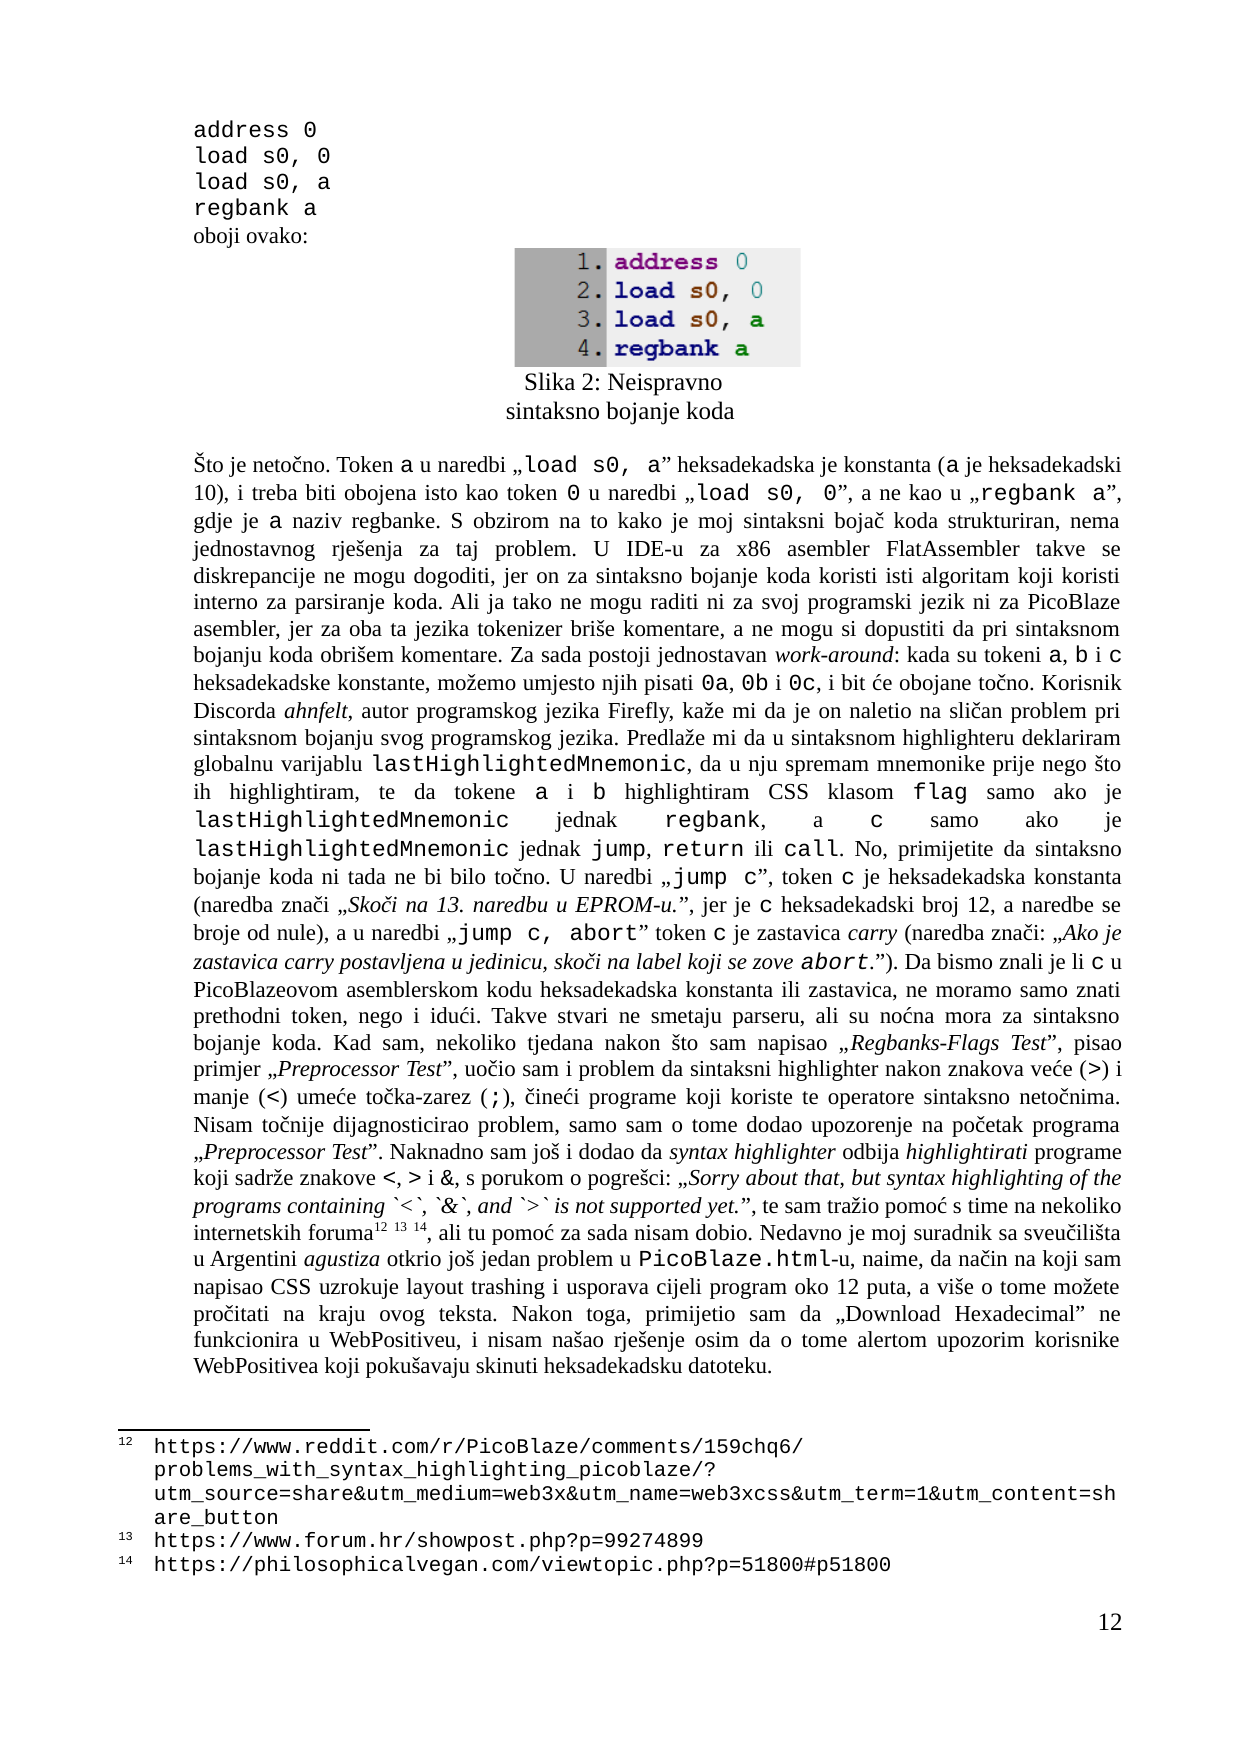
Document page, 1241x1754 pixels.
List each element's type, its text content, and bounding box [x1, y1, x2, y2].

text load s0, 0 [193, 144, 1122, 170]
text Slika 2: Neispravno [118, 367, 1122, 396]
text oboji ovako: [193, 222, 1122, 248]
text regbank a [193, 196, 1122, 222]
text load s0, a [193, 170, 1122, 196]
text Što je netočno. Token a u naredbi „load s0, a” heksadekadska je konstanta (a je heksadekadski 10), i treba biti obojena isto kao token 0 u naredbi „load s0, 0”, a ne kao u „regbank a”, gdje je a naziv regbanke. S obzirom na to kako je moj sintaksni bojač koda strukturiran, nema jednostavnog rješenja za taj problem. U IDE-u za x86 asembler FlatAssembler takve se diskrepancije ne mogu dogoditi, jer on za sintaksno bojanje koda koristi isti algoritam koji koristi interno za parsiranje koda. Ali ja tako ne mogu raditi ni za svoj programski jezik ni za PicoBlaze asembler, jer za oba ta jezika tokenizer briše komentare, a ne mogu si dopustiti da pri sintaksnom bojanju koda obrišem komentare. Za sada postoji jednostavan work-around: kada su tokeni a, b i c heksadekadske konstante, možemo umjesto njih pisati 0a, 0b i 0c, i bit će obojane točno. Korisnik Discorda ahnfelt, autor programskog jezika Firefly, kaže mi da je on naletio na sličan problem pri sintaksnom bojanju svog programskog jezika. Predlaže mi da u sintaksnom highlighteru deklariram globalnu varijablu lastHighlightedMnemonic, da u nju spremam mnemonike prije nego što ih highlightiram, te da tokene a i b highlightiram CSS klasom flag samo ako je lastHighlightedMnemonic jednak regbank, a c samo ako je lastHighlightedMnemonic jednak jump, return ili call. No, primijetite da sintaksno bojanje koda ni tada ne bi bilo točno. U naredbi „jump c”, token c je heksadekadska konstanta (naredba znači „Skoči na 13. naredbu u EPROM-u.”, jer je c heksadekadski broj 12, a naredbe se broje od nule), a u naredbi „jump c, abort” token c je zastavica carry (naredba znači: „Ako je zastavica carry postavljena u jedinicu, skoči na label koji se zove abort.”). Da bismo znali je li c u PicoBlazeovom asemblerskom kodu heksadekadska konstanta ili zastavica, ne moramo samo znati prethodni token, nego i idući. Takve stvari ne smetaju parseru, ali su noćna mora za sintaksno bojanje koda. Kad sam, nekoliko tjedana nakon što sam napisao „Regbanks-Flags Test”, pisao primjer „Preprocessor Test”, uočio sam i problem da sintaksni highlighter nakon znakova veće (>) i manje (<) umeće točka-zarez (;), čineći programe koji koriste te operatore sintaksno netočnima. Nisam točnije dijagnosticirao problem, samo sam o tome dodao upozorenje na početak programa „Preprocessor Test”. Naknadno sam još i dodao da syntax highlighter odbija highlightirati programe koji sadrže znakove <, > i &, s porukom o pogrešci: „Sorry about that, but syntax highlighting of the programs containing `<`, `&`, and `>` is not supported yet.”, te sam tražio pomoć s time na nekoliko internetskih foruma , ali tu pomoć za sada nisam dobio. Nedavno je moj suradnik sa sveučilišta u Argentini agustiza otkrio još jedan problem u PicoBlaze.html-u, naime, da način na koji sam napisao CSS uzrokuje layout trashing i usporava cijeli program oko 12 puta, a više o tome možete pročitati na kraju ovog teksta. Nakon toga, primijetio sam da „Download Hexadecimal” ne funkcionira u WebPositiveu, i nisam našao rješenje osim da o tome alertom upozorim korisnike WebPositivea koji pokušavaju skinuti heksadekadsku datoteku. [193, 451, 1122, 1379]
text sintaksno bojanje koda [118, 396, 1122, 424]
text address 0 [193, 118, 1122, 144]
text https://www.forum.hr/showpost.php?p=99274899 [118, 1530, 1122, 1554]
picture [514, 248, 801, 367]
text https://philosophicalvegan.com/viewtopic.php?p=51800#p51800 [118, 1554, 1122, 1578]
text https://www.reddit.com/r/PicoBlaze/comments/159chq6/problems_with_syntax_highlighting_picoblaze/?utm_source=share&utm_medium=web3x&utm_name=web3xcss&utm_term=1&utm_content=share_button [118, 1436, 1122, 1530]
